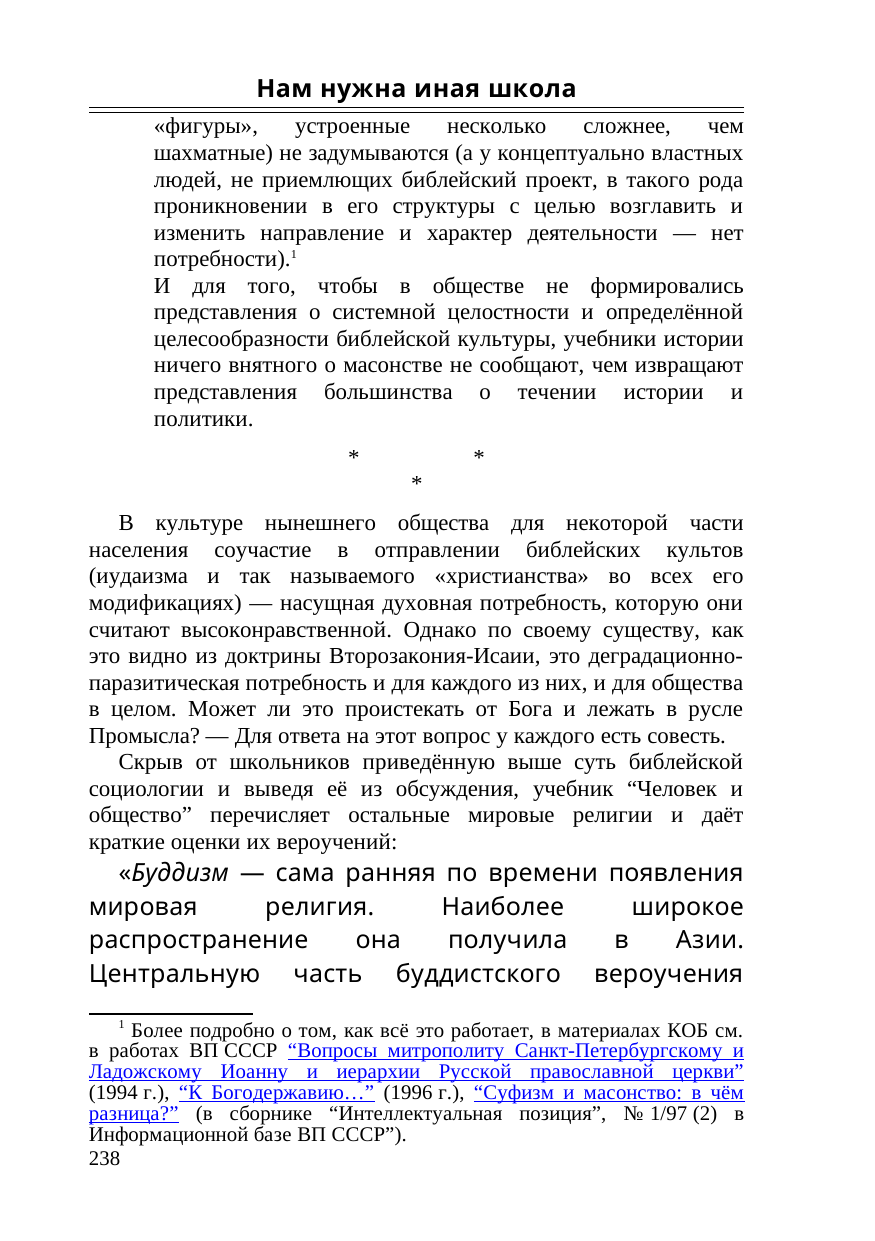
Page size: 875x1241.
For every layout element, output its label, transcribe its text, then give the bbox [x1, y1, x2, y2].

text «Буддизм — сама ранняя по времени появления мировая религия. Наиболее широкое распространение она получила в Азии. Центральную часть буддистского вероучения [89, 854, 744, 990]
list «фигуры», устроенные несколько сложнее, чем шахматные) не задумываются (а у концептуально властных людей, не приемлющих библейский проект, в такого рода проникновении в его структуры с целью возглавить и изменить направление и характер деятельности — нет потребности). [136, 113, 744, 272]
text В культуре нынешнего общества для некоторой части населения соучастие в отправлении библейских культов (иудаизма и так называемого «христианства» во всех его модификациях) — насущная духовная потребность, которую они считают высоконравственной. Однако по своему существу, как это видно из доктрины Второзакония-Исаии, это деградационно-паразитическая потребность и для каждого из них, и для общества в целом. Может ли это проистекать от Бога и лежать в русле Промысла? — Для ответа на этот вопрос у каждого есть совесть. [89, 509, 744, 748]
list И для того, чтобы в обществе не формировались представления о системной целостности и определённой целесообразности библейской культуры, учебники истории ничего внятного о масонстве не сообщают, чем извращают представления большинства о течении истории и политики. [136, 272, 744, 431]
text Скрыв от школьников приведённую выше суть библейской социологии и выведя её из обсуждения, учебник “Человек и общество” перечисляет остальные мировые религии и даёт краткие оценки их вероучений: [89, 748, 744, 854]
list Более подробно о том, как всё это работает, в материалах КОБ см. в работах ВП СССР “Вопросы митрополиту Санкт-Петербургскому и Ладожскому Иоанну и иерархии Русской православной церкви” [89, 1020, 744, 1080]
text * * * [89, 443, 744, 497]
list (1994 г.), “К Богодержавию…” (1996 г.), “Суфизм и масонство: в чём разница?” (в сборнике “Интеллектуальная позиция”, № 1/97 (2) в Информационной базе ВП СССР”). [89, 1081, 744, 1145]
